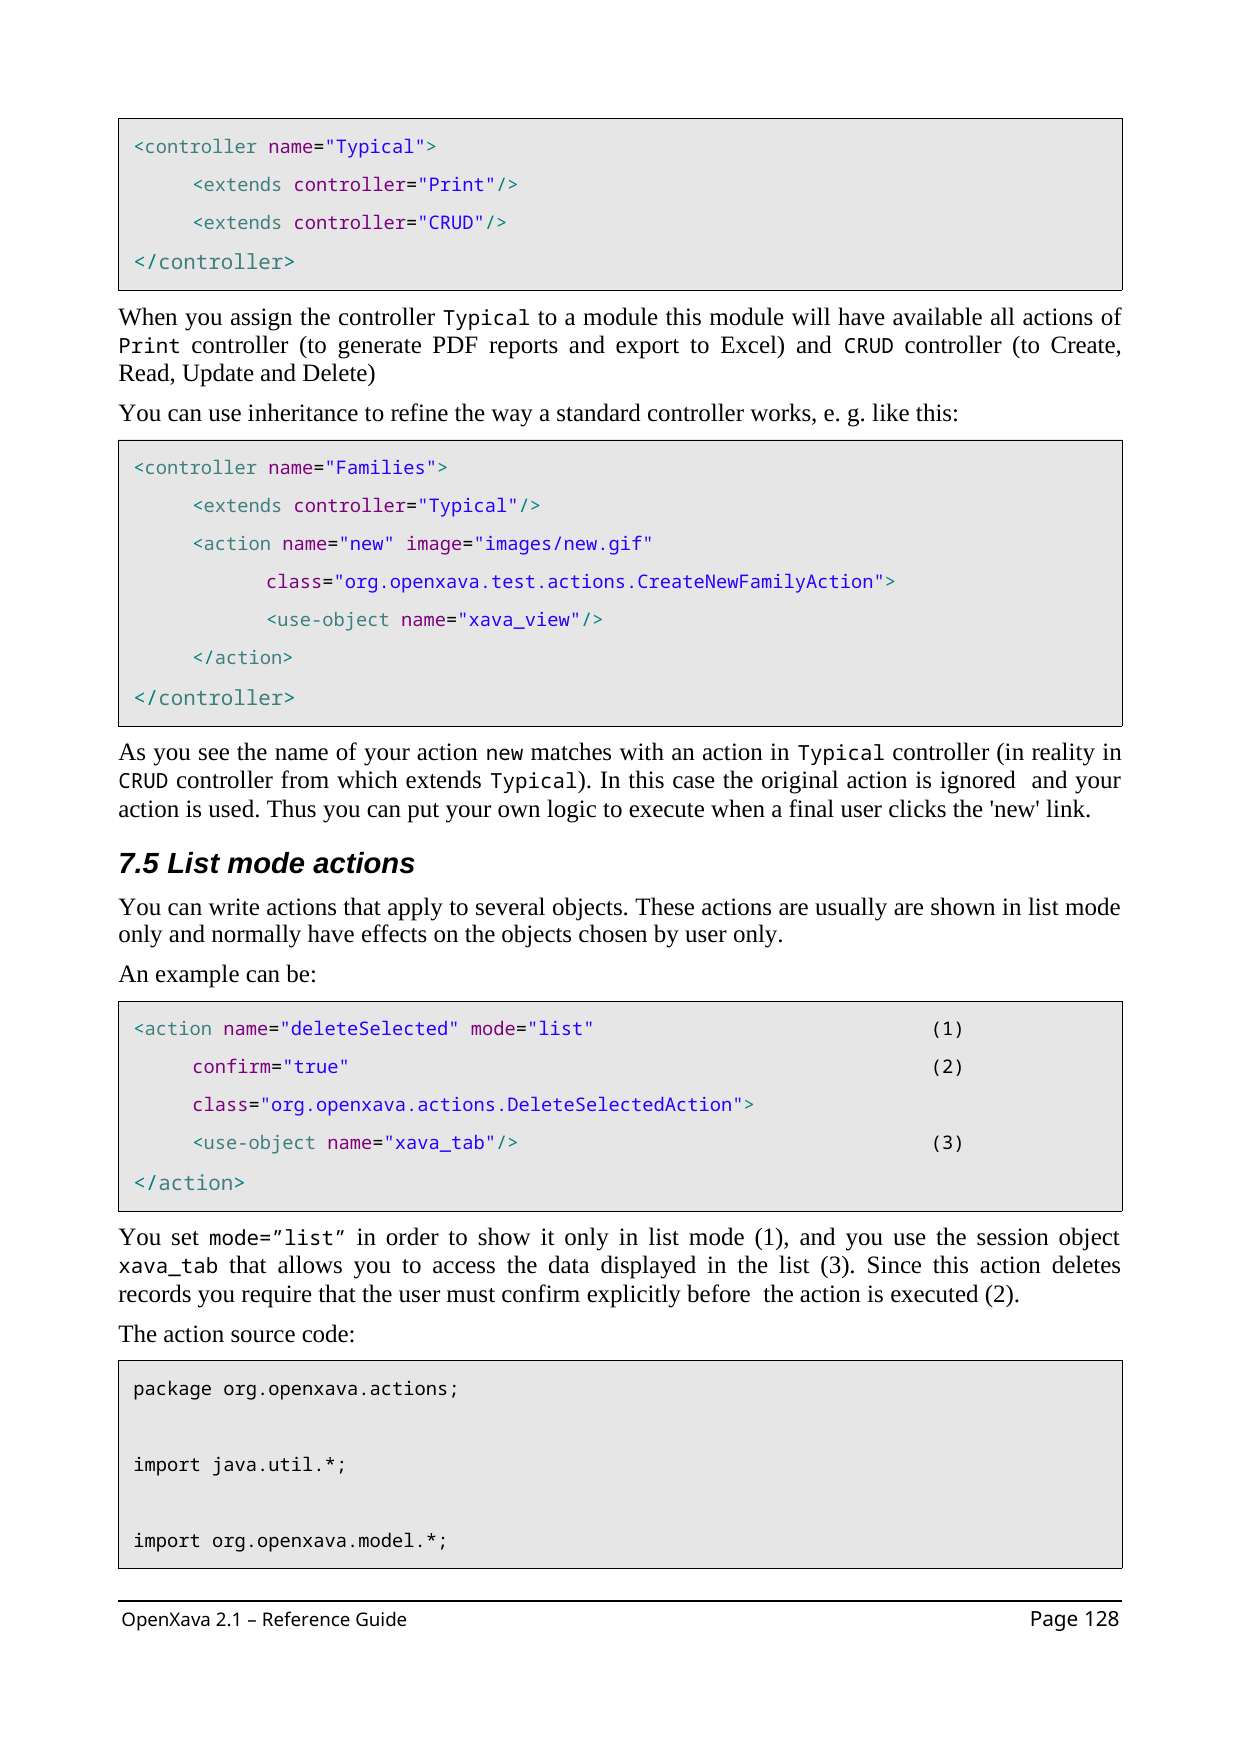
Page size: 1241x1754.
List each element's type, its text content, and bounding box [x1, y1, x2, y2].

text <extends controller="Print"/> [119, 156, 1122, 194]
text <use-object name="xava_view"/> [119, 592, 1122, 630]
text You set mode=”list” in order to show it only in list mode (1), and you use the session object xava_tab that allows you to access the data displayed in the list (3). Since this action deletes records you require that the user must confirm explicitly before the action is executed (2). [118, 1223, 1122, 1307]
text <controller name="Typical"> [119, 119, 1122, 156]
text <extends controller="Typical"/> [119, 478, 1122, 516]
text </controller> [119, 668, 1122, 726]
text class="org.openxava.actions.DeleteSelectedAction"> [119, 1077, 1122, 1115]
text When you assign the controller Typical to a module this module will have available all actions of Print controller (to generate PDF reports and export to Excel) and CRUD controller (to Create, Read, Update and Delete) [118, 303, 1122, 387]
text </action> [119, 1153, 1122, 1211]
text An example can be: [118, 961, 1122, 988]
text package org.openxava.actions; [119, 1361, 1122, 1398]
text class="org.openxava.test.actions.CreateNewFamilyAction"> [119, 554, 1122, 592]
text import java.util.*; [119, 1436, 1122, 1474]
text </action> [119, 630, 1122, 668]
text You can write actions that apply to several objects. These actions are usually are shown in list mode only and normally have effects on the objects chosen by user only. [118, 893, 1122, 948]
subtitle List mode actions [118, 847, 1122, 880]
text import org.openxava.model.*; [119, 1512, 1122, 1568]
text The action source code: [118, 1320, 1122, 1348]
text <use-object name="xava_tab"/> (3) [119, 1115, 1122, 1153]
text As you see the name of your action new matches with an action in Typical controller (in reality in CRUD controller from which extends Typical). In this case the original action is ignored and your action is used. Thus you can put your own logic to execute when a final user clicks the 'new' link. [118, 738, 1122, 822]
text confirm="true" (2) [119, 1039, 1122, 1077]
text <controller name="Families"> [119, 441, 1122, 478]
text <action name="deleteSelected" mode="list" (1) [119, 1002, 1122, 1039]
text You can use inheritance to refine the way a standard controller works, e. g. like this: [118, 399, 1122, 427]
text <extends controller="CRUD"/> [119, 194, 1122, 232]
text <action name="new" image="images/new.gif" [119, 516, 1122, 554]
text </controller> [119, 232, 1122, 290]
